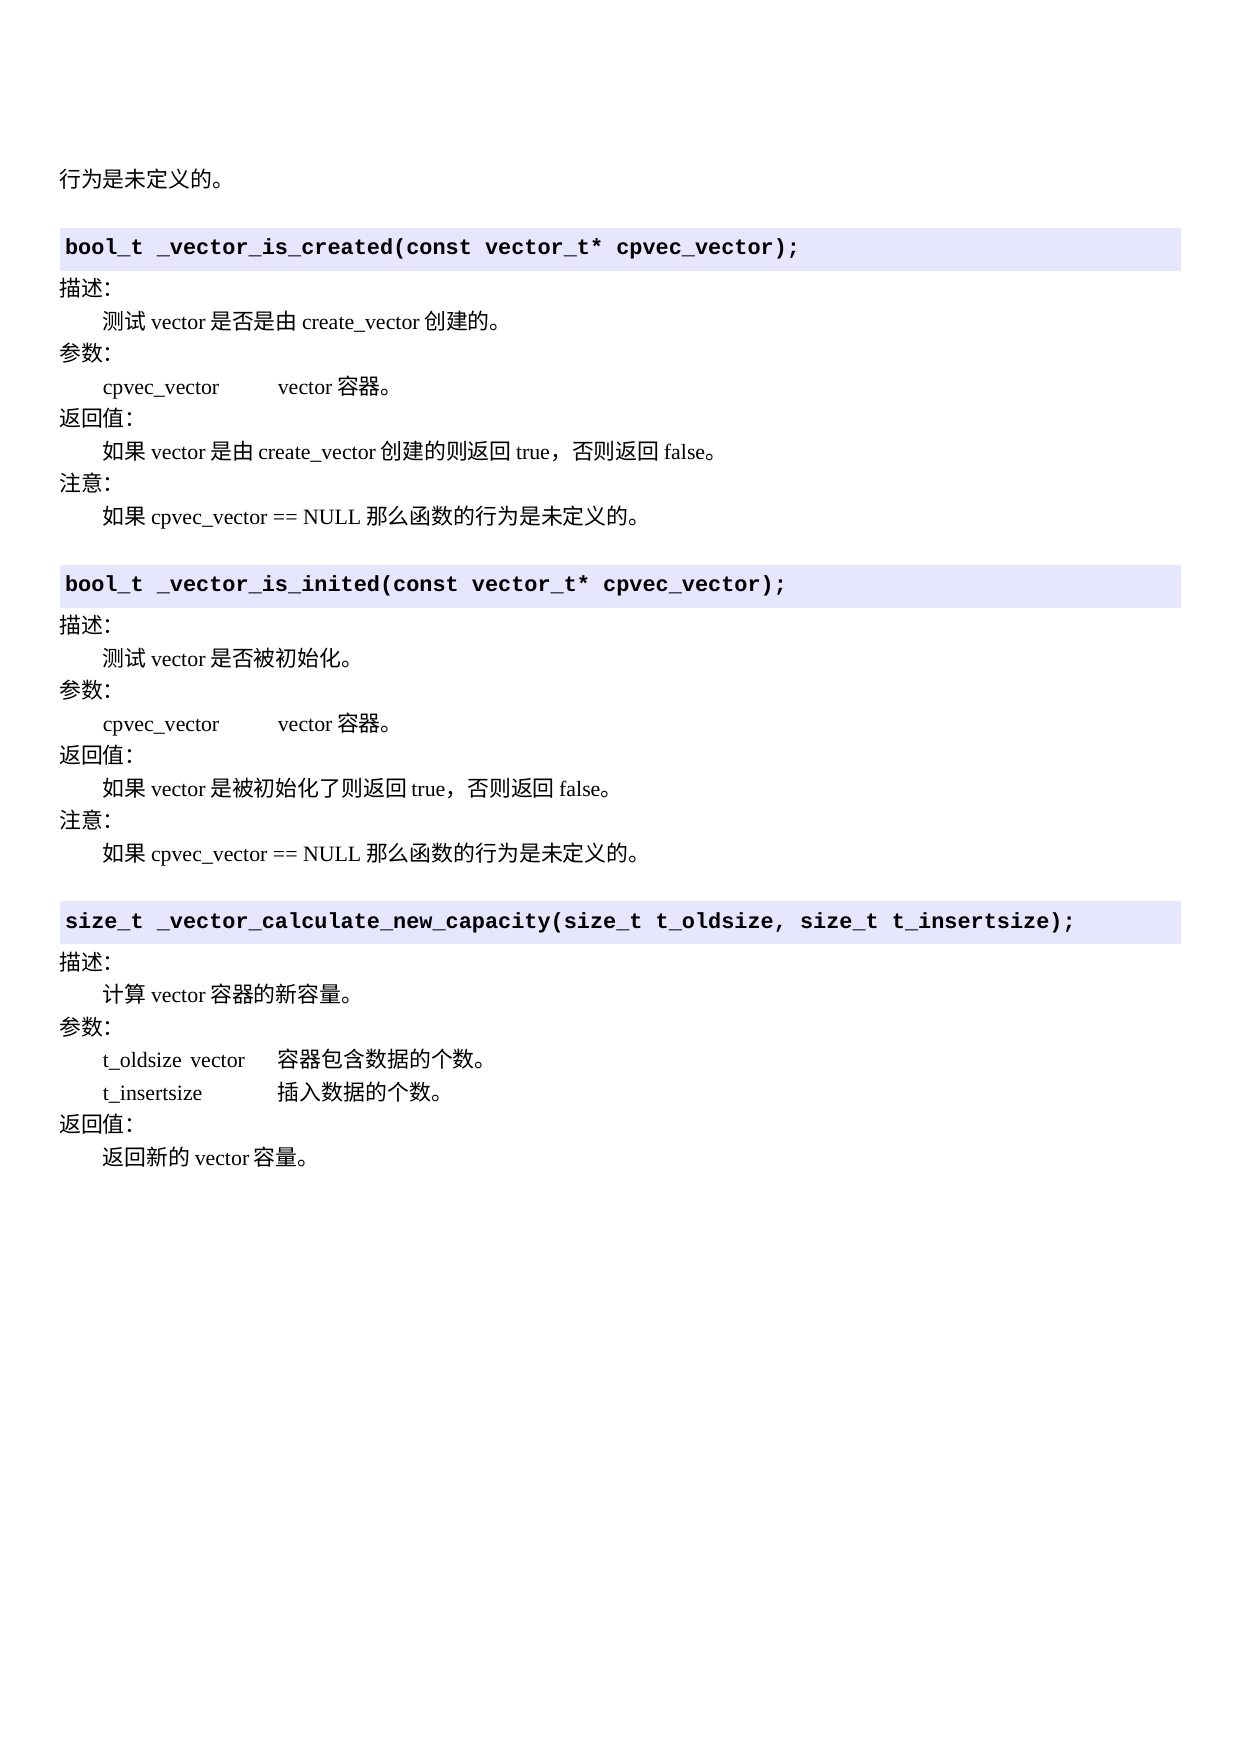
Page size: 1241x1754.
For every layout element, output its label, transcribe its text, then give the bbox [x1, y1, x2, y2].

text 如果cpvec_vector == NULL那么函数的行为是未定义的。 [59, 835, 1181, 868]
text 描述： [59, 272, 1181, 303]
text 返回新的vector容量。 [59, 1139, 1181, 1172]
text 如果vector是被初始化了则返回true，否则返回false。 [59, 770, 1181, 803]
table_header bool_t _vector_is_created(const vector_t* cpvec_vector); [60, 228, 1181, 271]
table_header bool_t _vector_is_inited(const vector_t* cpvec_vector); [60, 565, 1181, 608]
text 返回值： [59, 738, 1181, 770]
text t_oldsize vector 容器包含数据的个数。 [59, 1042, 1181, 1074]
text cpvec_vector vector容器。 [59, 368, 1181, 401]
text t_insertsize 插入数据的个数。 [59, 1074, 1181, 1107]
text cpvec_vector vector容器。 [59, 705, 1181, 738]
text 参数： [59, 673, 1181, 705]
text 测试vector是否是由create_vector创建的。 [59, 303, 1181, 336]
text 参数： [59, 336, 1181, 368]
text 注意： [59, 466, 1181, 498]
text 描述： [59, 945, 1181, 977]
text 计算vector容器的新容量。 [59, 977, 1181, 1009]
text 注意： [59, 803, 1181, 835]
text 返回值： [59, 401, 1181, 433]
text 行为是未定义的。 [59, 162, 1181, 194]
text 如果vector是由create_vector创建的则返回true，否则返回false。 [59, 433, 1181, 466]
text 参数： [59, 1009, 1181, 1042]
text 描述： [59, 609, 1181, 640]
text 测试vector是否被初始化。 [59, 640, 1181, 673]
text 返回值： [59, 1107, 1181, 1139]
text 如果cpvec_vector == NULL那么函数的行为是未定义的。 [59, 498, 1181, 531]
table_header size_t _vector_calculate_new_capacity(size_t t_oldsize, size_t t_insertsize); [60, 901, 1181, 944]
